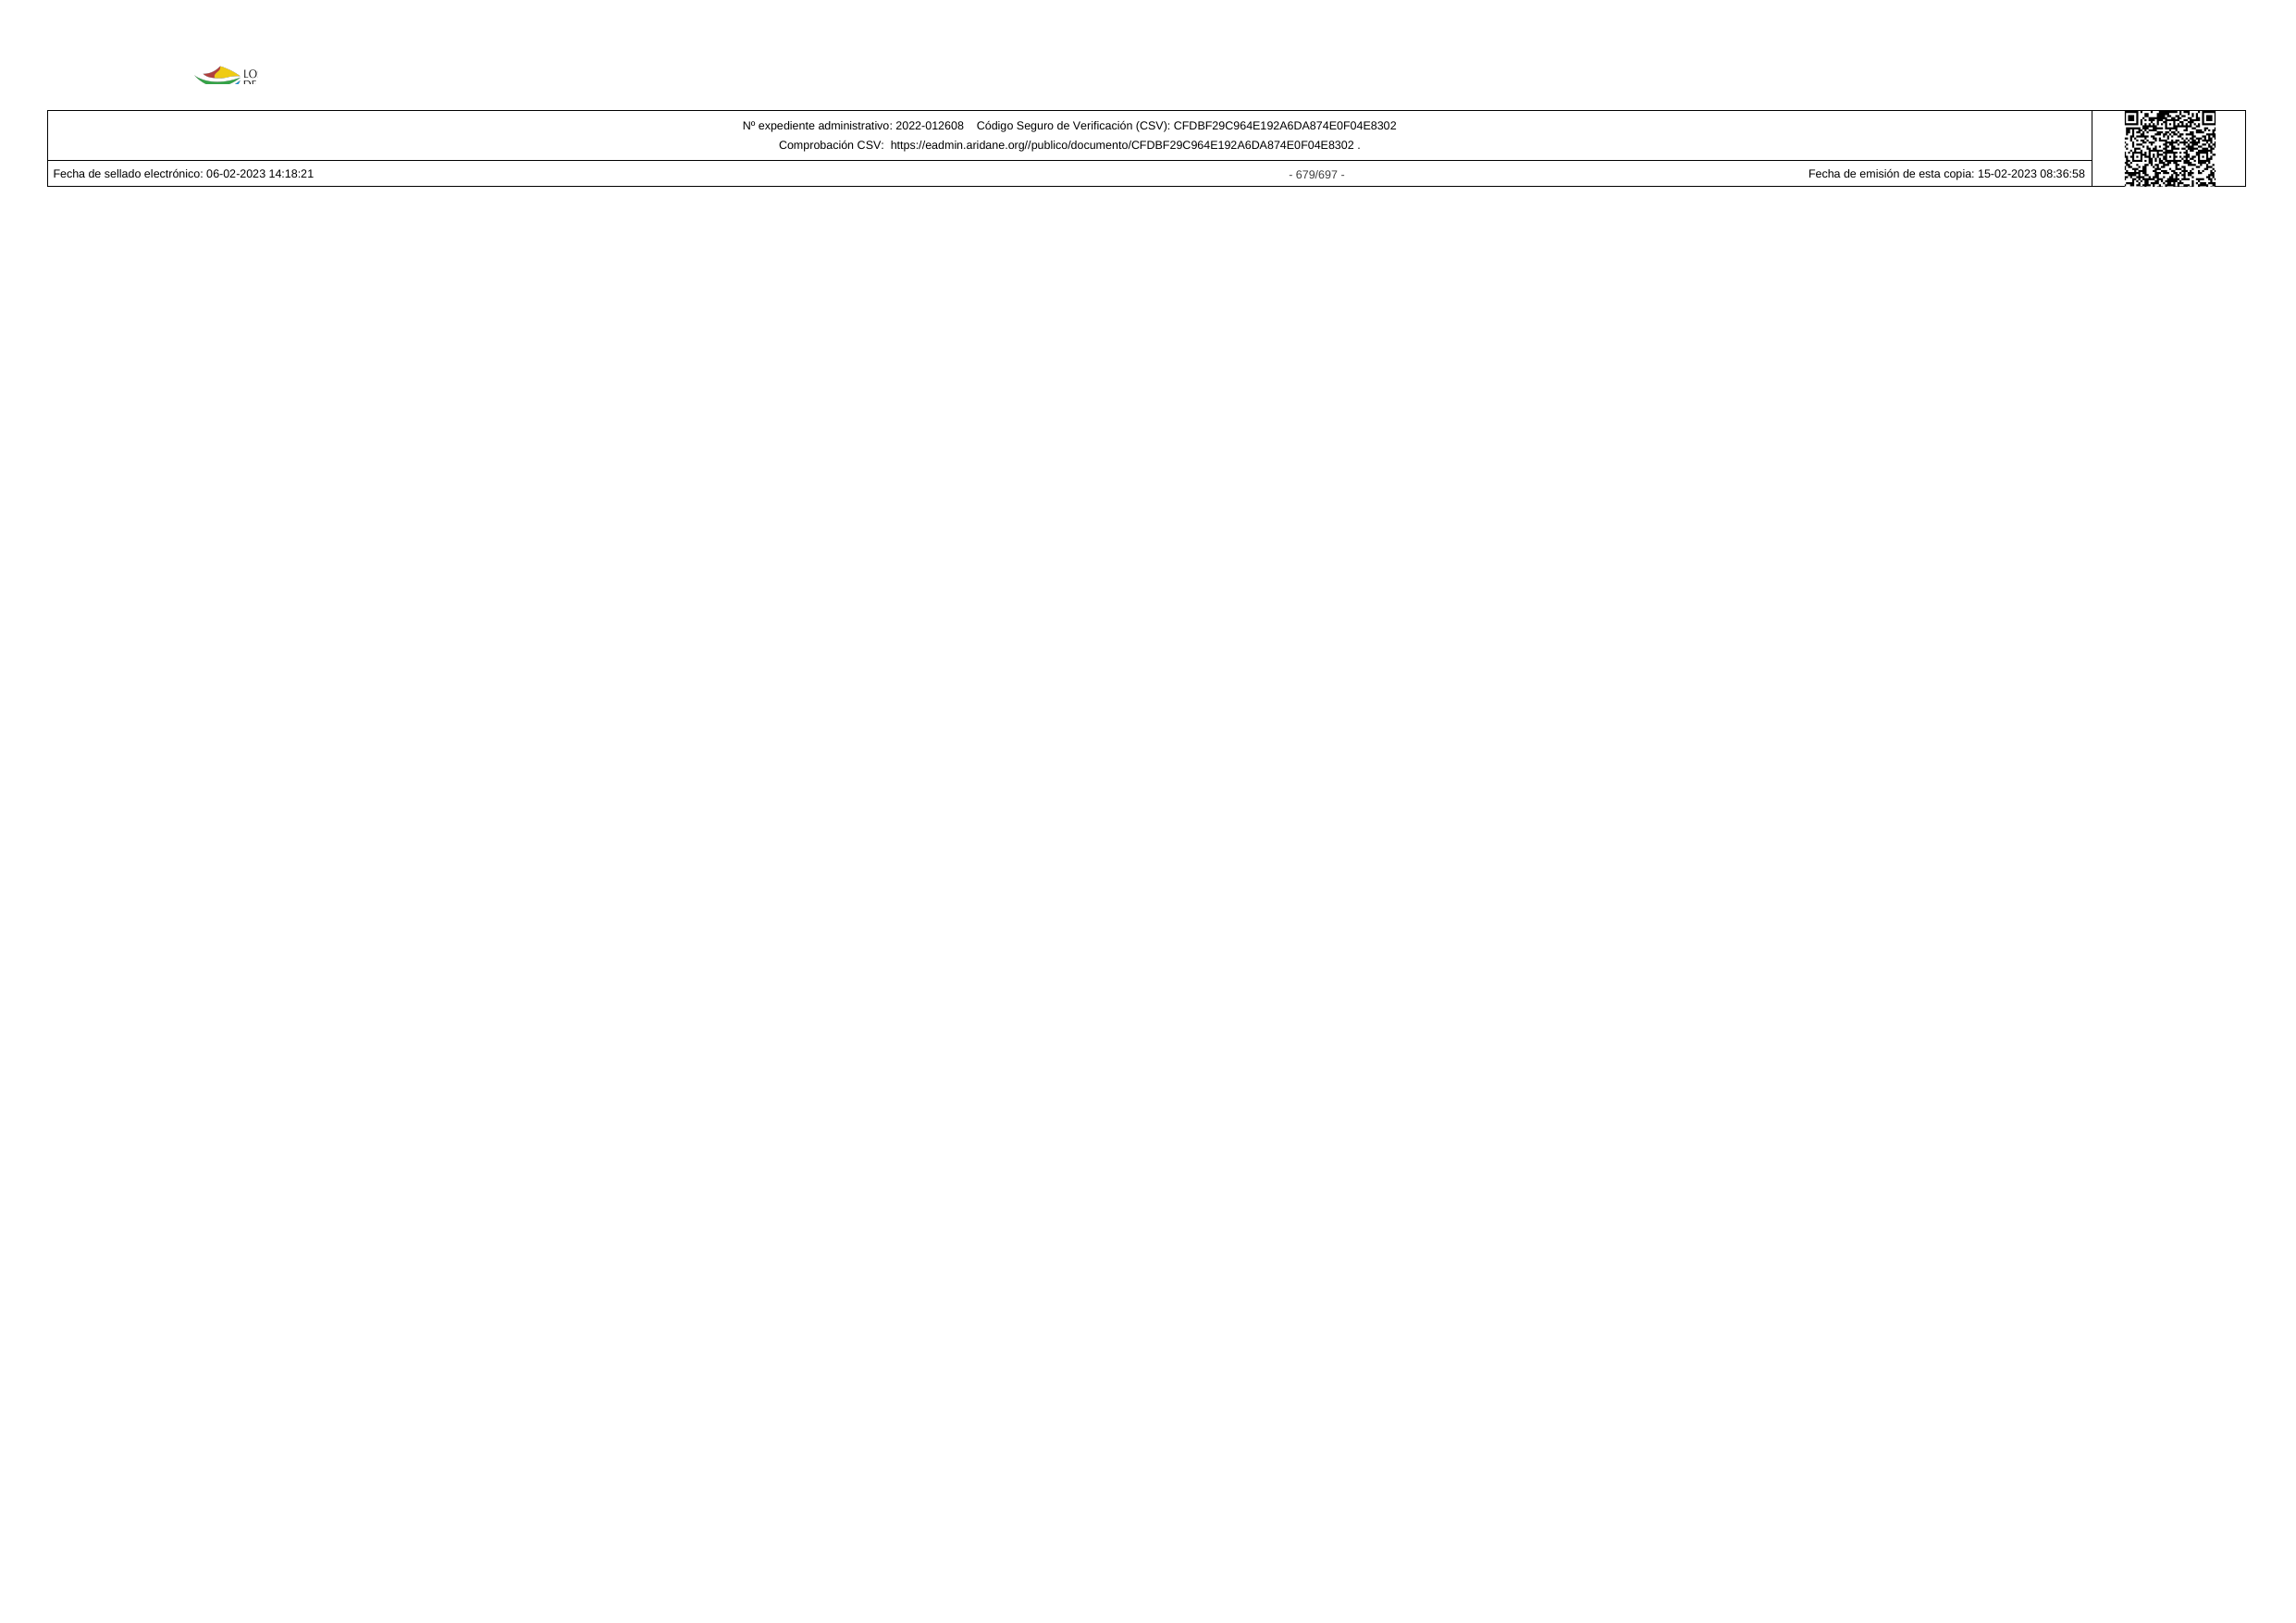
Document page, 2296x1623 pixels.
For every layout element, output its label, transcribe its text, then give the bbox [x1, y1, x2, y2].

table_header [2216, 111, 2245, 186]
table_cell Nº expediente administrativo: 2022-012608 Código Seguro de Verificación (CSV): CFDBF29C964E192A6DA874E0F04E8302 Comprobación CSV: https://eadmin.aridane.org//publico/documento/CFDBF29C964E192A6DA874E0F04E8302 . [48, 111, 2092, 160]
table_cell Fecha de sellado electrónico: 06-02-2023 14:18:21 - 679/697 - Fecha de emisión de esta copia: 15-02-2023 08:36:58 [48, 161, 2092, 186]
table_header [2092, 111, 2124, 186]
